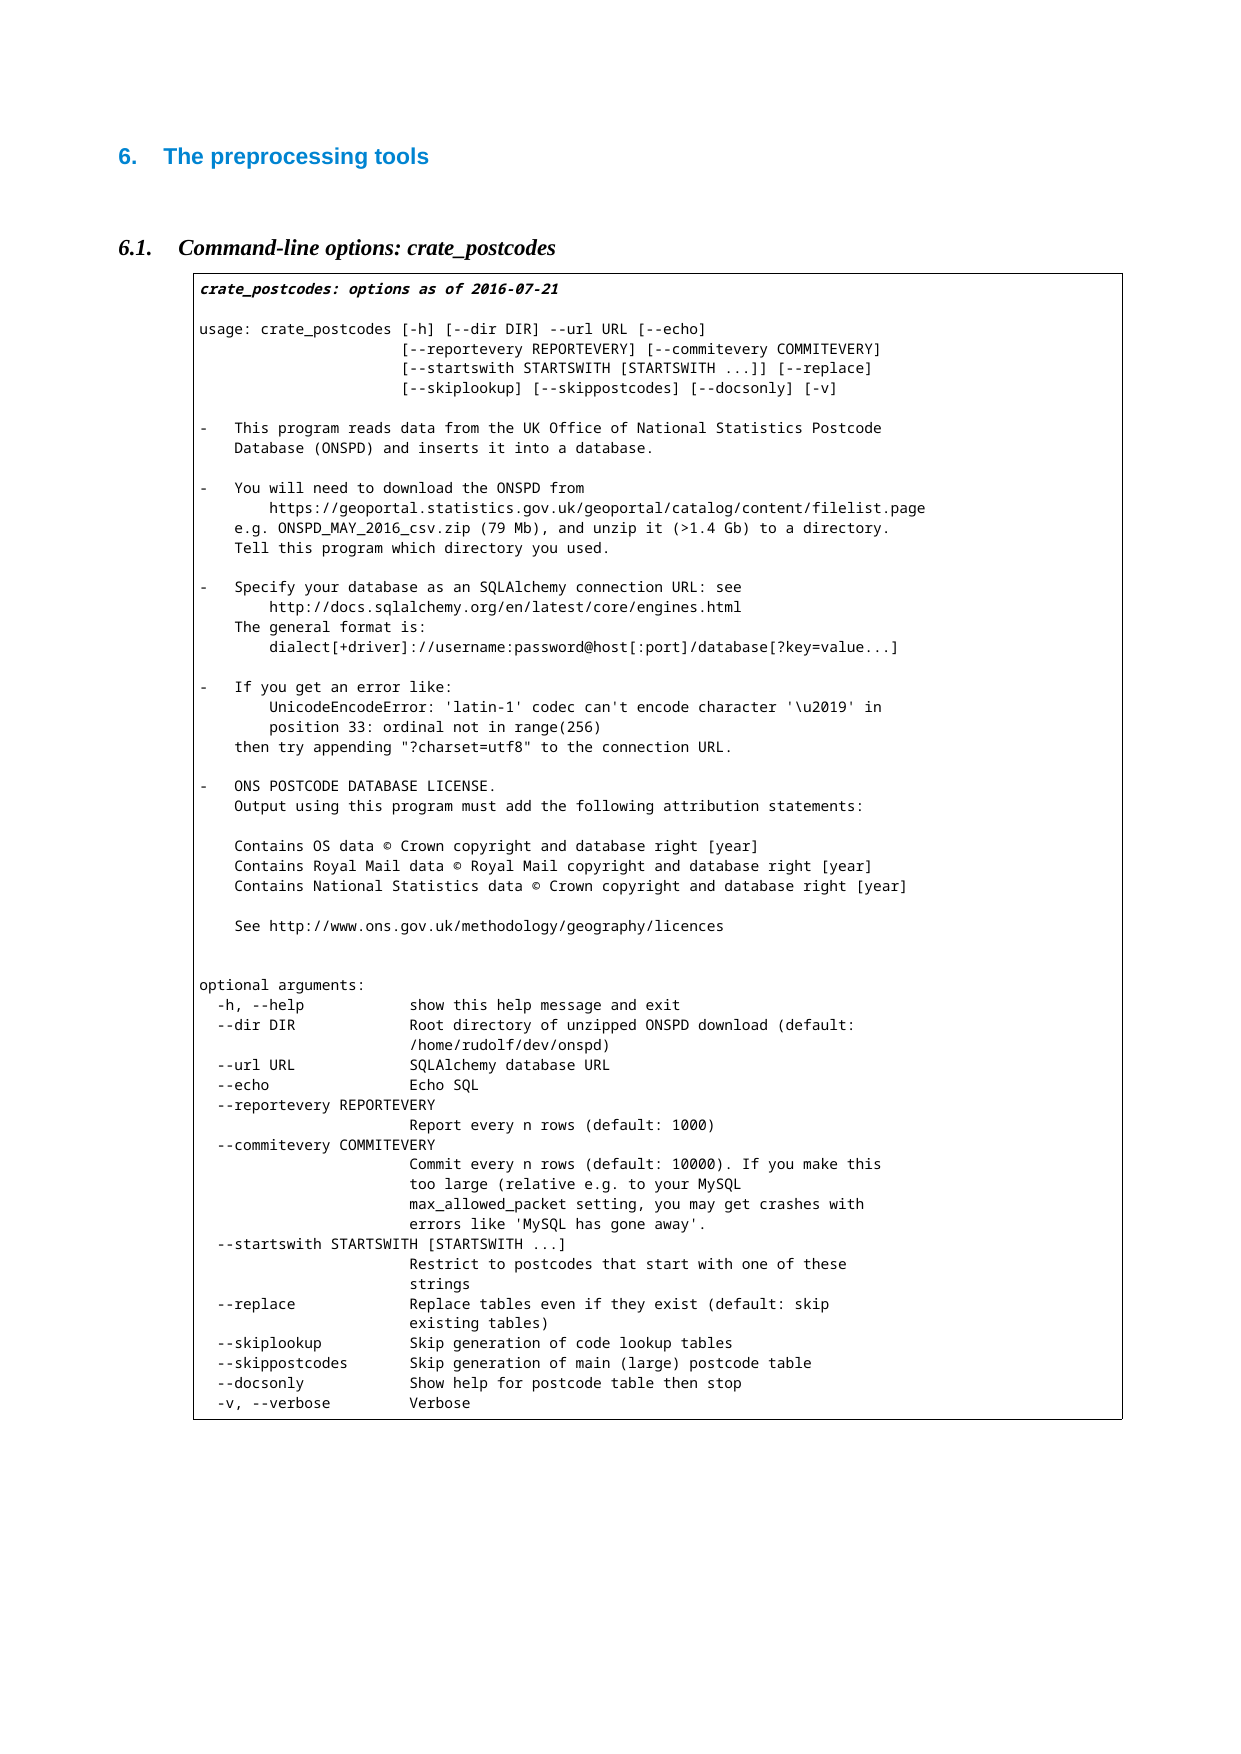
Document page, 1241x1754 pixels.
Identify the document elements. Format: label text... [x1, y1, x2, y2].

subtitle Command-line options: crate_postcodes [118, 234, 1122, 260]
subtitle The preprocessing tools [118, 143, 1122, 169]
table_header crate_postcodes: options as of 2016-07-21 usage: crate_postcodes [-h] [--dir DIR] --url URL [--echo] [--reportevery REPORTEVERY] [--commitevery COMMITEVERY] [--startswith STARTSWITH [STARTSWITH ...]] [--replace] [--skiplookup] [--skippostcodes] [--docsonly] [-v] - This program reads data from the UK Office of National Statistics Postcode Database (ONSPD) and inserts it into a database. - You will need to download the ONSPD from https://geoportal.statistics.gov.uk/geoportal/catalog/content/filelist.page e.g. ONSPD_MAY_2016_csv.zip (79 Mb), and unzip it (>1.4 Gb) to a directory. Tell this program which directory you used. - Specify your database as an SQLAlchemy connection URL: see http://docs.sqlalchemy.org/en/latest/core/engines.html The general format is: dialect[+driver]://username:password@host[:port]/database[?key=value...] - If you get an error like: UnicodeEncodeError: 'latin-1' codec can't encode character '\u2019' in position 33: ordinal not in range(256) then try appending "?charset=utf8" to the connection URL. - ONS POSTCODE DATABASE LICENSE. Output using this program must add the following attribution statements: Contains OS data © Crown copyright and database right [year] Contains Royal Mail data © Royal Mail copyright and database right [year] Contains National Statistics data © Crown copyright and database right [year] See http://www.ons.gov.uk/methodology/geography/licences optional arguments: -h, --help show this help message and exit --dir DIR Root directory of unzipped ONSPD download (default: /home/rudolf/dev/onspd) --url URL SQLAlchemy database URL --echo Echo SQL --reportevery REPORTEVERY Report every n rows (default: 1000) --commitevery COMMITEVERY Commit every n rows (default: 10000). If you make this too large (relative e.g. to your MySQL max_allowed_packet setting, you may get crashes with errors like 'MySQL has gone away'. --startswith STARTSWITH [STARTSWITH ...] Restrict to postcodes that start with one of these strings --replace Replace tables even if they exist (default: skip existing tables) --skiplookup Skip generation of code lookup tables --skippostcodes Skip generation of main (large) postcode table --docsonly Show help for postcode table then stop -v, --verbose Verbose [194, 274, 1122, 1418]
